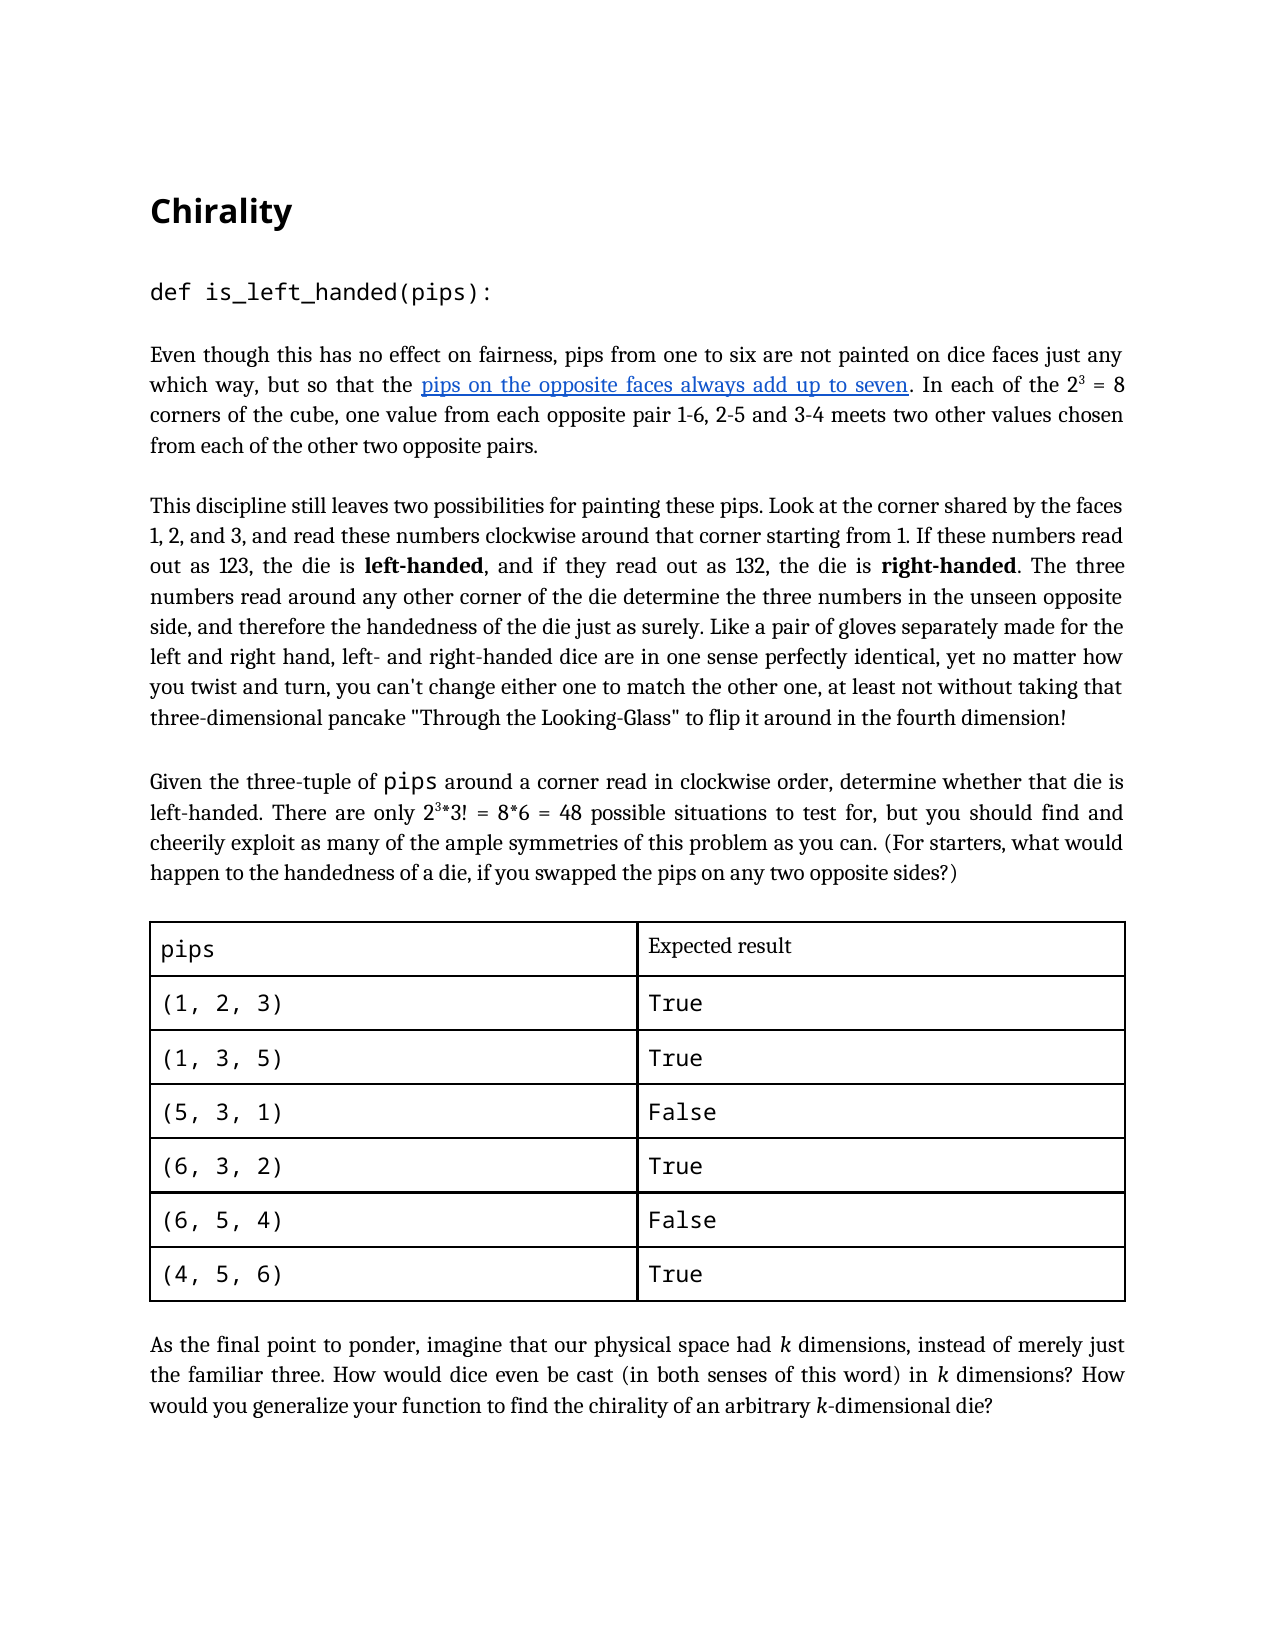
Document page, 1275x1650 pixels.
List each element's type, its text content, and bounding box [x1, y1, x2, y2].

table_header Expected result [639, 923, 1124, 975]
text This discipline still leaves two possibilities for painting these pips. Look at the corner shared by the faces 1, 2, and 3, and read these numbers clockwise around that corner starting from 1. If these numbers read out as 123, the die is left-handed, and if they read out as 132, the die is right-handed. The three numbers read around any other corner of the die determine the three numbers in the unseen opposite side, and therefore the handedness of the die just as surely. Like a pair of gloves separately made for the left and right hand, left- and right-handed dice are in one sense perfectly identical, yet no matter how you twist and turn, you can't change either one to match the other one, at least not without taking that three-dimensional pancake "Through the Looking-Glass" to flip it around in the fourth dimension! [150, 493, 1125, 731]
table_cell True [639, 1139, 1124, 1191]
table_cell True [639, 977, 1124, 1029]
text Given the three-tuple of pips around a corner read in clockwise order, determine whether that die is left-handed. There are only 23*3! = 8*6 = 48 possible situations to test for, but you should find and cheerily exploit as many of the ample symmetries of this problem as you can. (For starters, what would happen to the handedness of a die, if you swapped the pips on any two opposite sides?) [150, 765, 1125, 887]
table_cell False [639, 1194, 1124, 1246]
table_cell True [639, 1031, 1124, 1083]
table_cell (1, 2, 3) [151, 977, 636, 1029]
table_header pips [151, 923, 636, 975]
table_cell (6, 5, 4) [151, 1194, 636, 1246]
table_cell False [639, 1085, 1124, 1137]
text def is_left_handed(pips): [150, 276, 1125, 307]
table_cell True [639, 1248, 1124, 1300]
text As the final point to ponder, imagine that our physical space had k dimensions, instead of merely just the familiar three. How would dice even be cast (in both senses of this word) in k dimensions? How would you generalize your function to find the chirality of an arbitrary k-dimensional die? [150, 1332, 1125, 1419]
table_cell (6, 3, 2) [151, 1139, 636, 1191]
table_cell (1, 3, 5) [151, 1031, 636, 1083]
text Even though this has no effect on fairness, pips from one to six are not painted on dice faces just any which way, but so that the pips on the opposite faces always add up to seven. In each of the 23 = 8 corners of the cube, one value from each opposite pair 1-6, 2-5 and 3-4 meets two other values chosen from each of the other two opposite pairs. [150, 342, 1125, 459]
table_cell (4, 5, 6) [151, 1248, 636, 1300]
table_cell (5, 3, 1) [151, 1085, 636, 1137]
subtitle Chirality [150, 187, 1125, 233]
